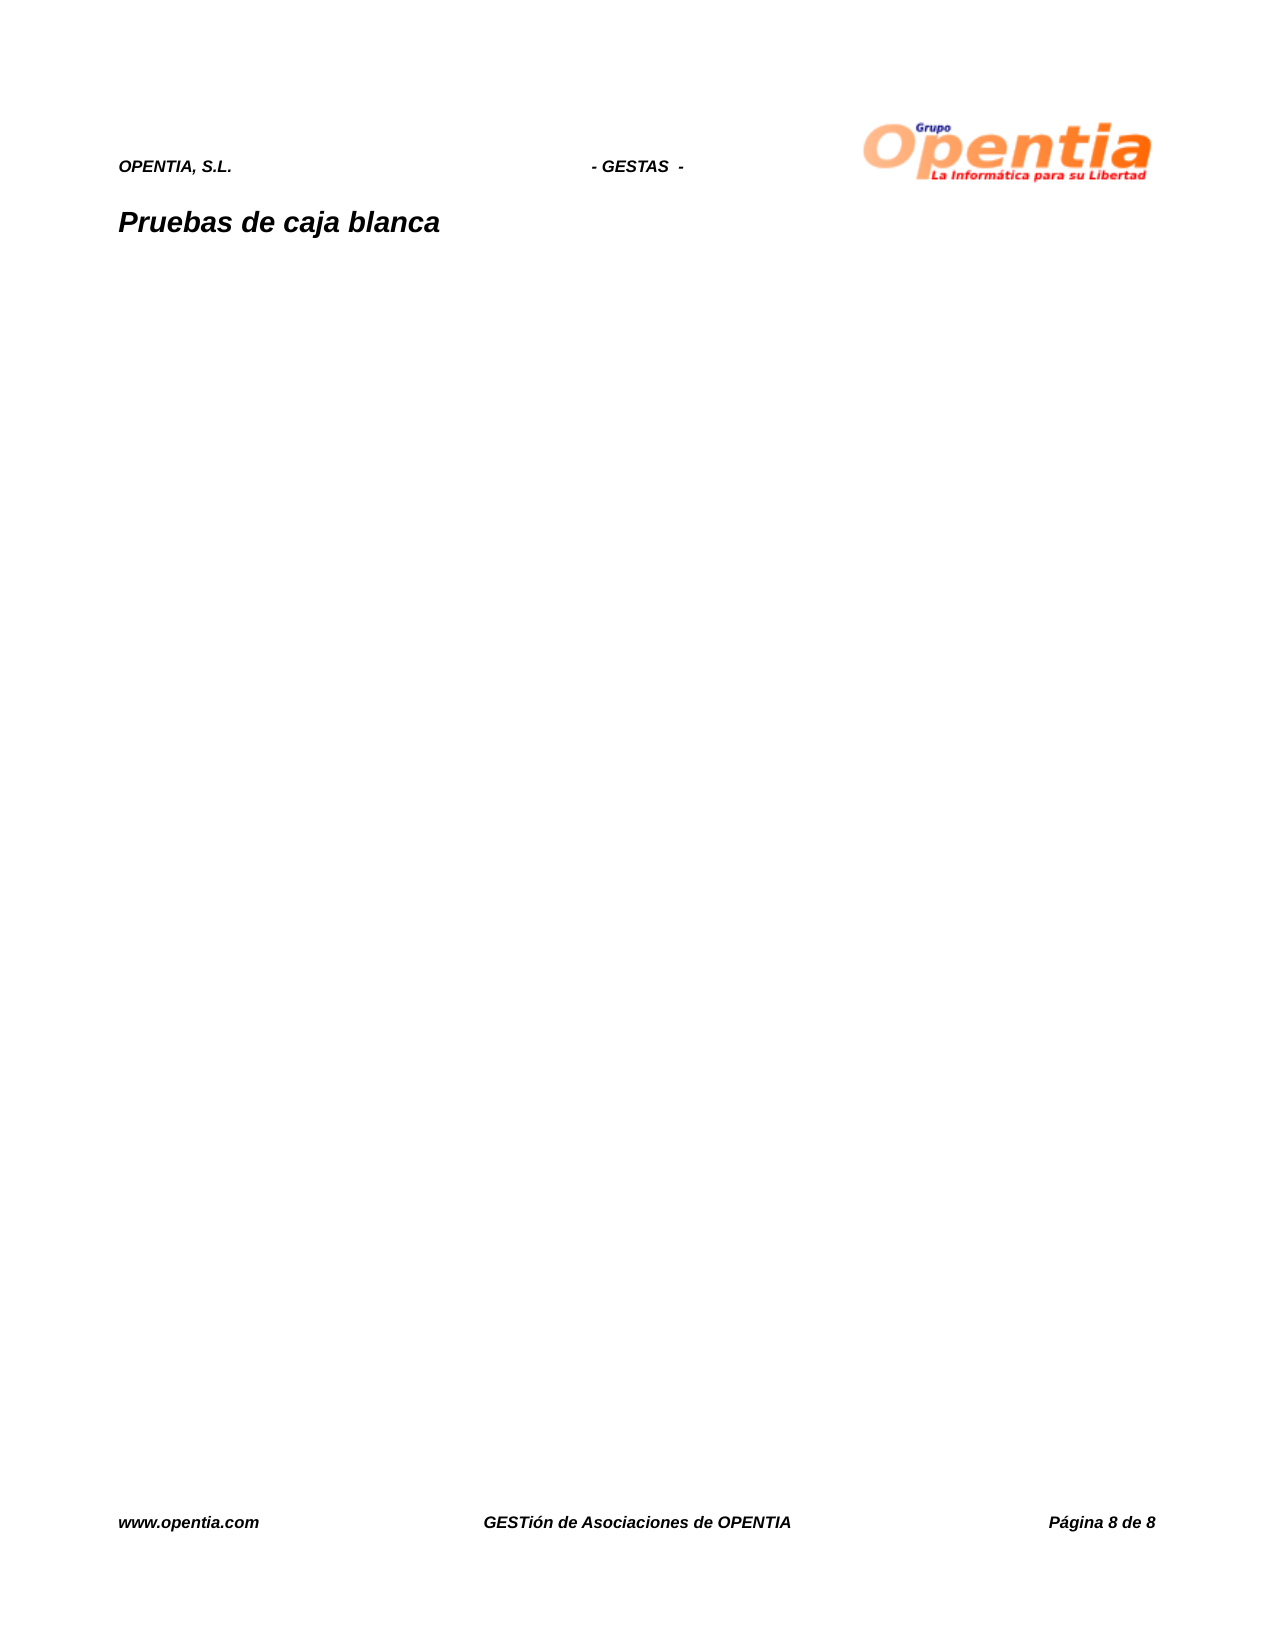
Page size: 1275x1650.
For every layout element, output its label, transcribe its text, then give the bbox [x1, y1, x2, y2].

picture [858, 118, 1157, 186]
subtitle Pruebas de caja blanca [118, 205, 1157, 239]
